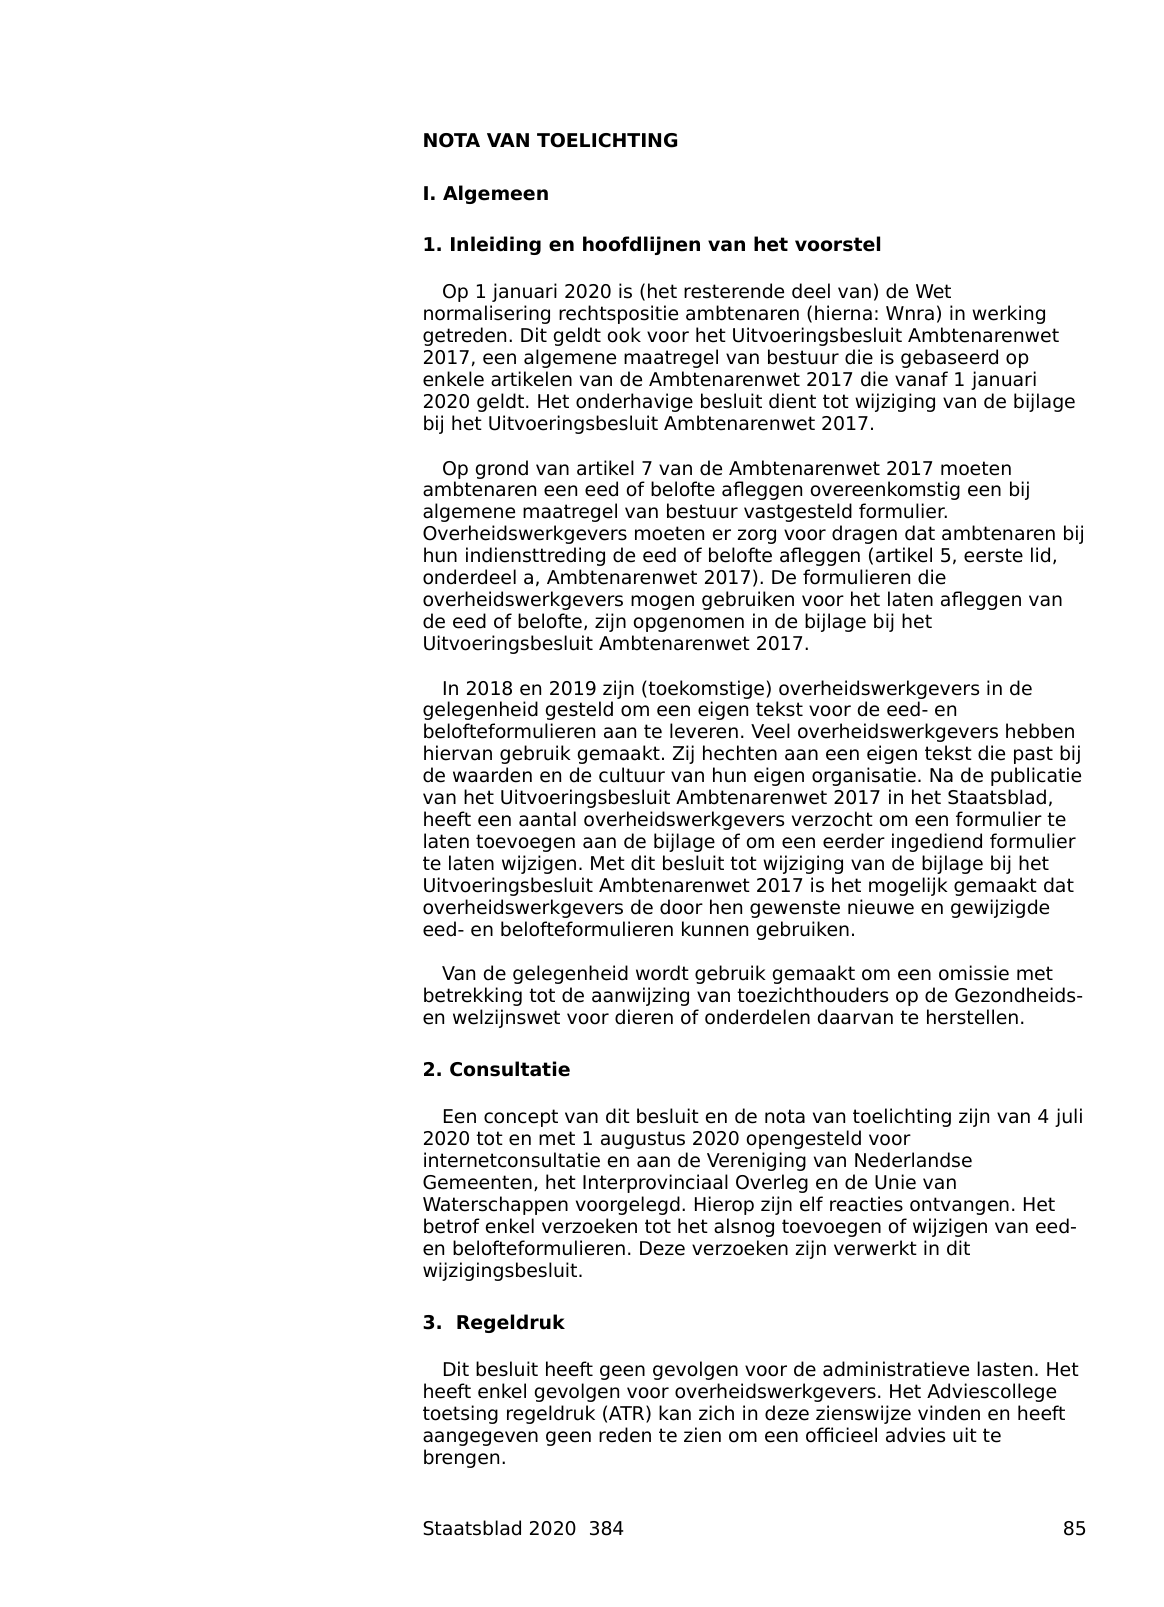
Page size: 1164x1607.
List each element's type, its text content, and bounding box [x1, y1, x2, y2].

text Van de gelegenheid wordt gebruik gemaakt om een omissie met betrekking tot de aanwijzing van toezichthouders op de Gezondheids- en welzijnswet voor dieren of onderdelen daarvan te herstellen. [422, 963, 1087, 1029]
subtitle NOTA VAN TOELICHTING [422, 130, 1087, 152]
subtitle I. Algemeen [422, 182, 1087, 204]
subtitle 1. Inleiding en hoofdlijnen van het voorstel [422, 234, 1087, 256]
text Een concept van dit besluit en de nota van toelichting zijn van 4 juli 2020 tot en met 1 augustus 2020 opengesteld voor internetconsultatie en aan de Vereniging van Nederlandse Gemeenten, het Interprovinciaal Overleg en de Unie van Waterschappen voorgelegd. Hierop zijn elf reacties ontvangen. Het betrof enkel verzoeken tot het alsnog toevoegen of wijzigen van eed- en belofteformulieren. Deze verzoeken zijn verwerkt in dit wijzigingsbesluit. [422, 1106, 1087, 1282]
text In 2018 en 2019 zijn (toekomstige) overheidswerkgevers in de gelegenheid gesteld om een eigen tekst voor de eed- en belofteformulieren aan te leveren. Veel overheidswerkgevers hebben hiervan gebruik gemaakt. Zij hechten aan een eigen tekst die past bij de waarden en de cultuur van hun eigen organisatie. Na de publicatie van het Uitvoeringsbesluit Ambtenarenwet 2017 in het Staatsblad, heeft een aantal overheidswerkgevers verzocht om een formulier te laten toevoegen aan de bijlage of om een eerder ingediend formulier te laten wijzigen. Met dit besluit tot wijziging van de bijlage bij het Uitvoeringsbesluit Ambtenarenwet 2017 is het mogelijk gemaakt dat overheidswerkgevers de door hen gewenste nieuwe en gewijzigde eed- en belofteformulieren kunnen gebruiken. [422, 677, 1087, 941]
text Dit besluit heeft geen gevolgen voor de administratieve lasten. Het heeft enkel gevolgen voor overheidswerkgevers. Het Adviescollege toetsing regeldruk (ATR) kan zich in deze zienswijze vinden en heeft aangegeven geen reden te zien om een officieel advies uit te brengen. [422, 1359, 1087, 1469]
text Op 1 januari 2020 is (het resterende deel van) de Wet normalisering rechtspositie ambtenaren (hierna: Wnra) in werking getreden. Dit geldt ook voor het Uitvoeringsbesluit Ambtenarenwet 2017, een algemene maatregel van bestuur die is gebaseerd op enkele artikelen van de Ambtenarenwet 2017 die vanaf 1 januari 2020 geldt. Het onderhavige besluit dient tot wijziging van de bijlage bij het Uitvoeringsbesluit Ambtenarenwet 2017. [422, 281, 1087, 435]
subtitle 3. Regeldruk [422, 1312, 1087, 1334]
text Op grond van artikel 7 van de Ambtenarenwet 2017 moeten ambtenaren een eed of belofte afleggen overeenkomstig een bij algemene maatregel van bestuur vastgesteld formulier. Overheidswerkgevers moeten er zorg voor dragen dat ambtenaren bij hun indiensttreding de eed of belofte afleggen (artikel 5, eerste lid, onderdeel a, Ambtenarenwet 2017). De formulieren die overheidswerkgevers mogen gebruiken voor het laten afleggen van de eed of belofte, zijn opgenomen in de bijlage bij het Uitvoeringsbesluit Ambtenarenwet 2017. [422, 457, 1087, 655]
subtitle 2. Consultatie [422, 1059, 1087, 1081]
